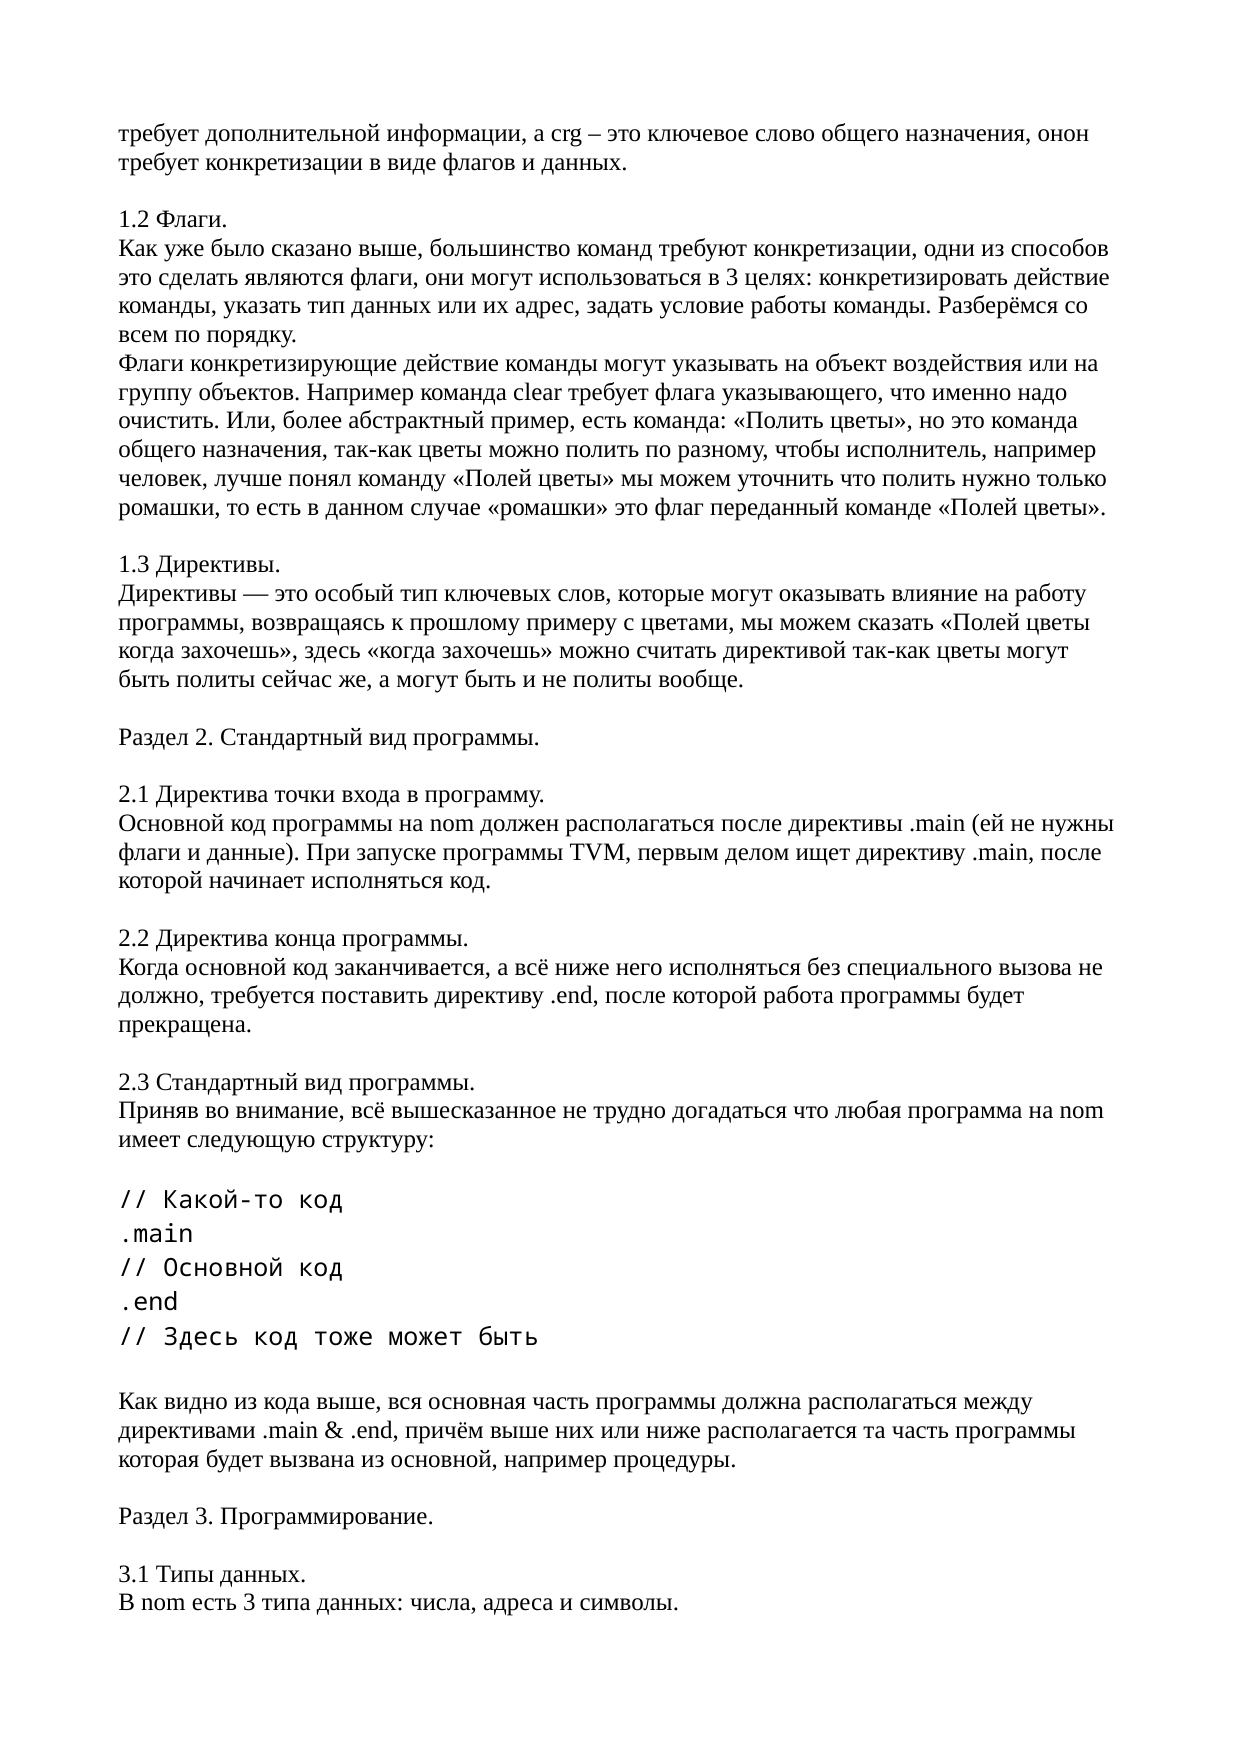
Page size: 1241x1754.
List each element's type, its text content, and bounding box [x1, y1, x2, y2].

text 2.1 Директива точки входа в программу. [118, 779, 1122, 808]
text Как видно из кода выше, вся основная часть программы должна располагаться между директивами .main & .end, причём выше них или ниже располагается та часть программы которая будет вызвана из основной, например процедуры. [118, 1386, 1122, 1472]
text требует дополнительной информации, а crg – это ключевое слово общего назначения, онон требует конкретизации в виде флагов и данных. [118, 118, 1122, 176]
text Приняв во внимание, всё вышесказанное не трудно догадаться что любая программа на nom имеет следующую структуру: [118, 1096, 1122, 1153]
text // Какой-то код [118, 1182, 1122, 1216]
text 3.1 Типы данных. [118, 1559, 1122, 1587]
text // Здесь код тоже может быть [118, 1318, 1122, 1352]
text Раздел 2. Стандартный вид программы. [118, 722, 1122, 751]
text Флаги конкретизирующие действие команды могут указывать на объект воздействия или на группу объектов. Например команда clear требует флага указывающего, что именно надо очистить. Или, более абстрактный пример, есть команда: «Полить цветы», но это команда общего назначения, так-как цветы можно полить по разному, чтобы исполнитель, например человек, лучше понял команду «Полей цветы» мы можем уточнить что полить нужно только ромашки, то есть в данном случае «ромашки» это флаг переданный команде «Полей цветы». [118, 348, 1122, 521]
text 1.3 Директивы. [118, 549, 1122, 578]
text .main [118, 1216, 1122, 1250]
text 1.2 Флаги. [118, 204, 1122, 233]
text .end [118, 1284, 1122, 1318]
text Раздел 3. Программирование. [118, 1501, 1122, 1530]
text Когда основной код заканчивается, а всё ниже него исполняться без специального вызова не должно, требуется поставить директиву .end, после которой работа программы будет прекращена. [118, 952, 1122, 1038]
text 2.2 Директива конца программы. [118, 923, 1122, 952]
text Основной код программы на nom должен располагаться после директивы .main (ей не нужны флаги и данные). При запуске программы TVM, первым делом ищет директиву .main, после которой начинает исполняться код. [118, 808, 1122, 894]
text В nom есть 3 типа данных: числа, адреса и символы. [118, 1587, 1122, 1616]
text // Основной код [118, 1250, 1122, 1284]
text Директивы — это особый тип ключевых слов, которые могут оказывать влияние на работу программы, возвращаясь к прошлому примеру с цветами, мы можем сказать «Полей цветы когда захочешь», здесь «когда захочешь» можно считать директивой так-как цветы могут быть политы сейчас же, а могут быть и не политы вообще. [118, 578, 1122, 693]
text Как уже было сказано выше, большинство команд требуют конкретизации, одни из способов это сделать являются флаги, они могут использоваться в 3 целях: конкретизировать действие команды, указать тип данных или их адрес, задать условие работы команды. Разберёмся со всем по порядку. [118, 233, 1122, 348]
text 2.3 Стандартный вид программы. [118, 1067, 1122, 1096]
